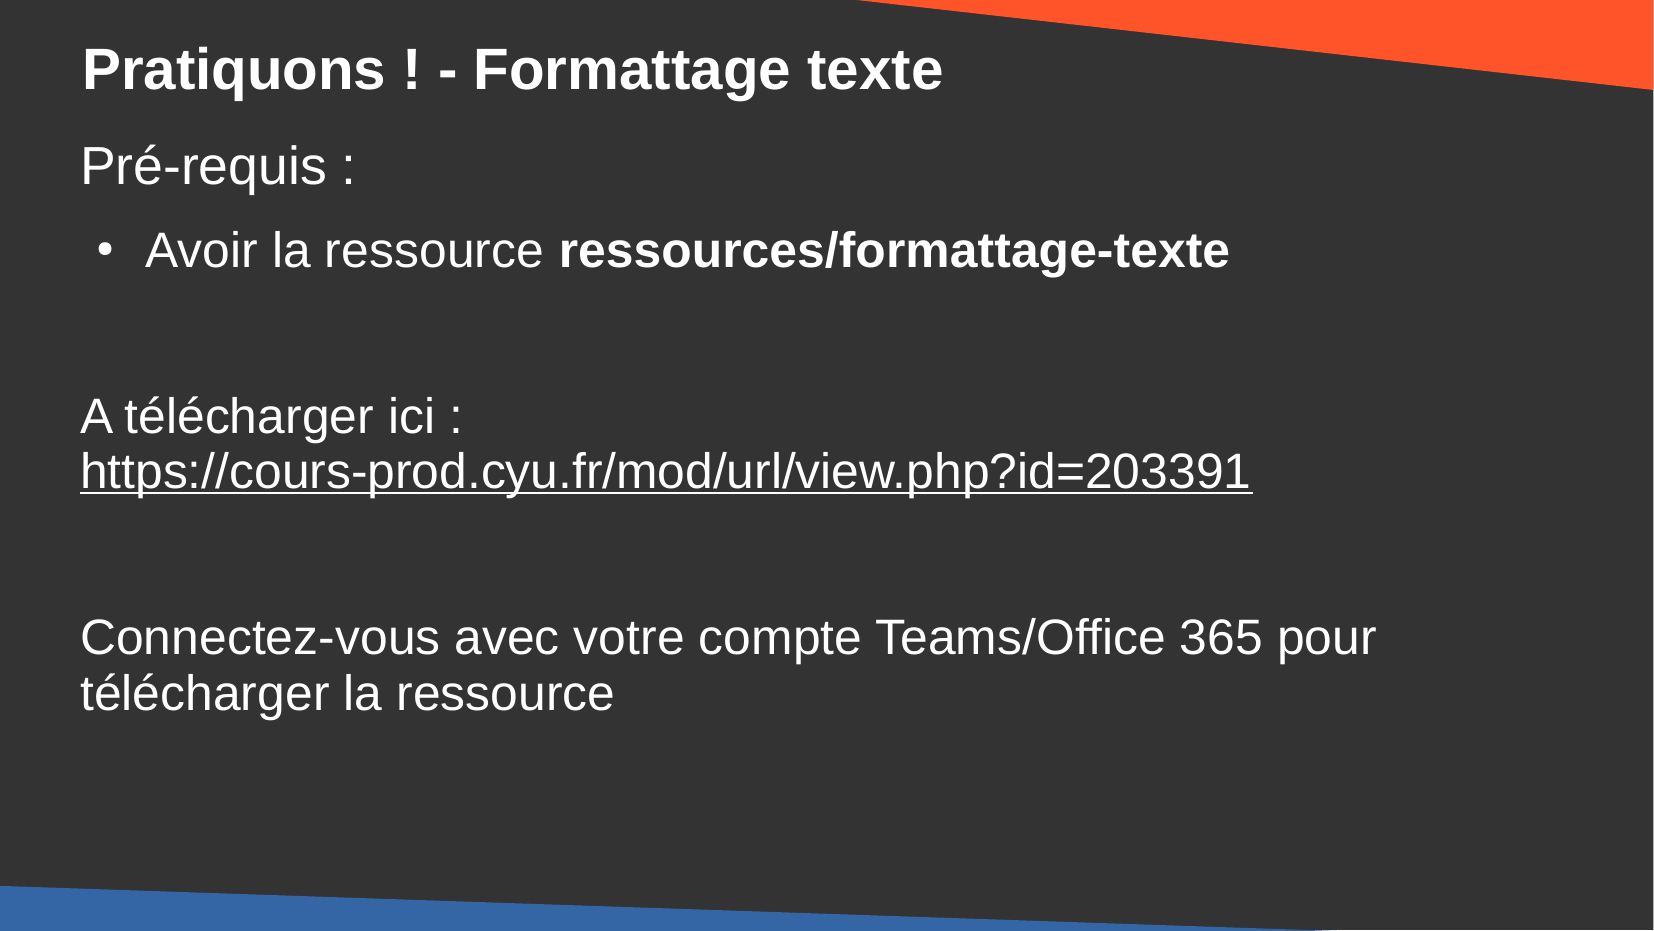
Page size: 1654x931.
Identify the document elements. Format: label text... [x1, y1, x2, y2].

title Pratiquons ! - Formattage texte [82, 37, 1571, 114]
text_box [0, 885, 1337, 931]
text_box [856, 0, 1654, 91]
list Pré-requis : Avoir la ressource ressources/formattage-texte A télécharger ici : https://cours-prod.cyu.fr/mod/url/view.php?id=203391 Connectez-vous avec votre compte Teams/Office 365 pour télécharger la ressource [80, 135, 1620, 721]
